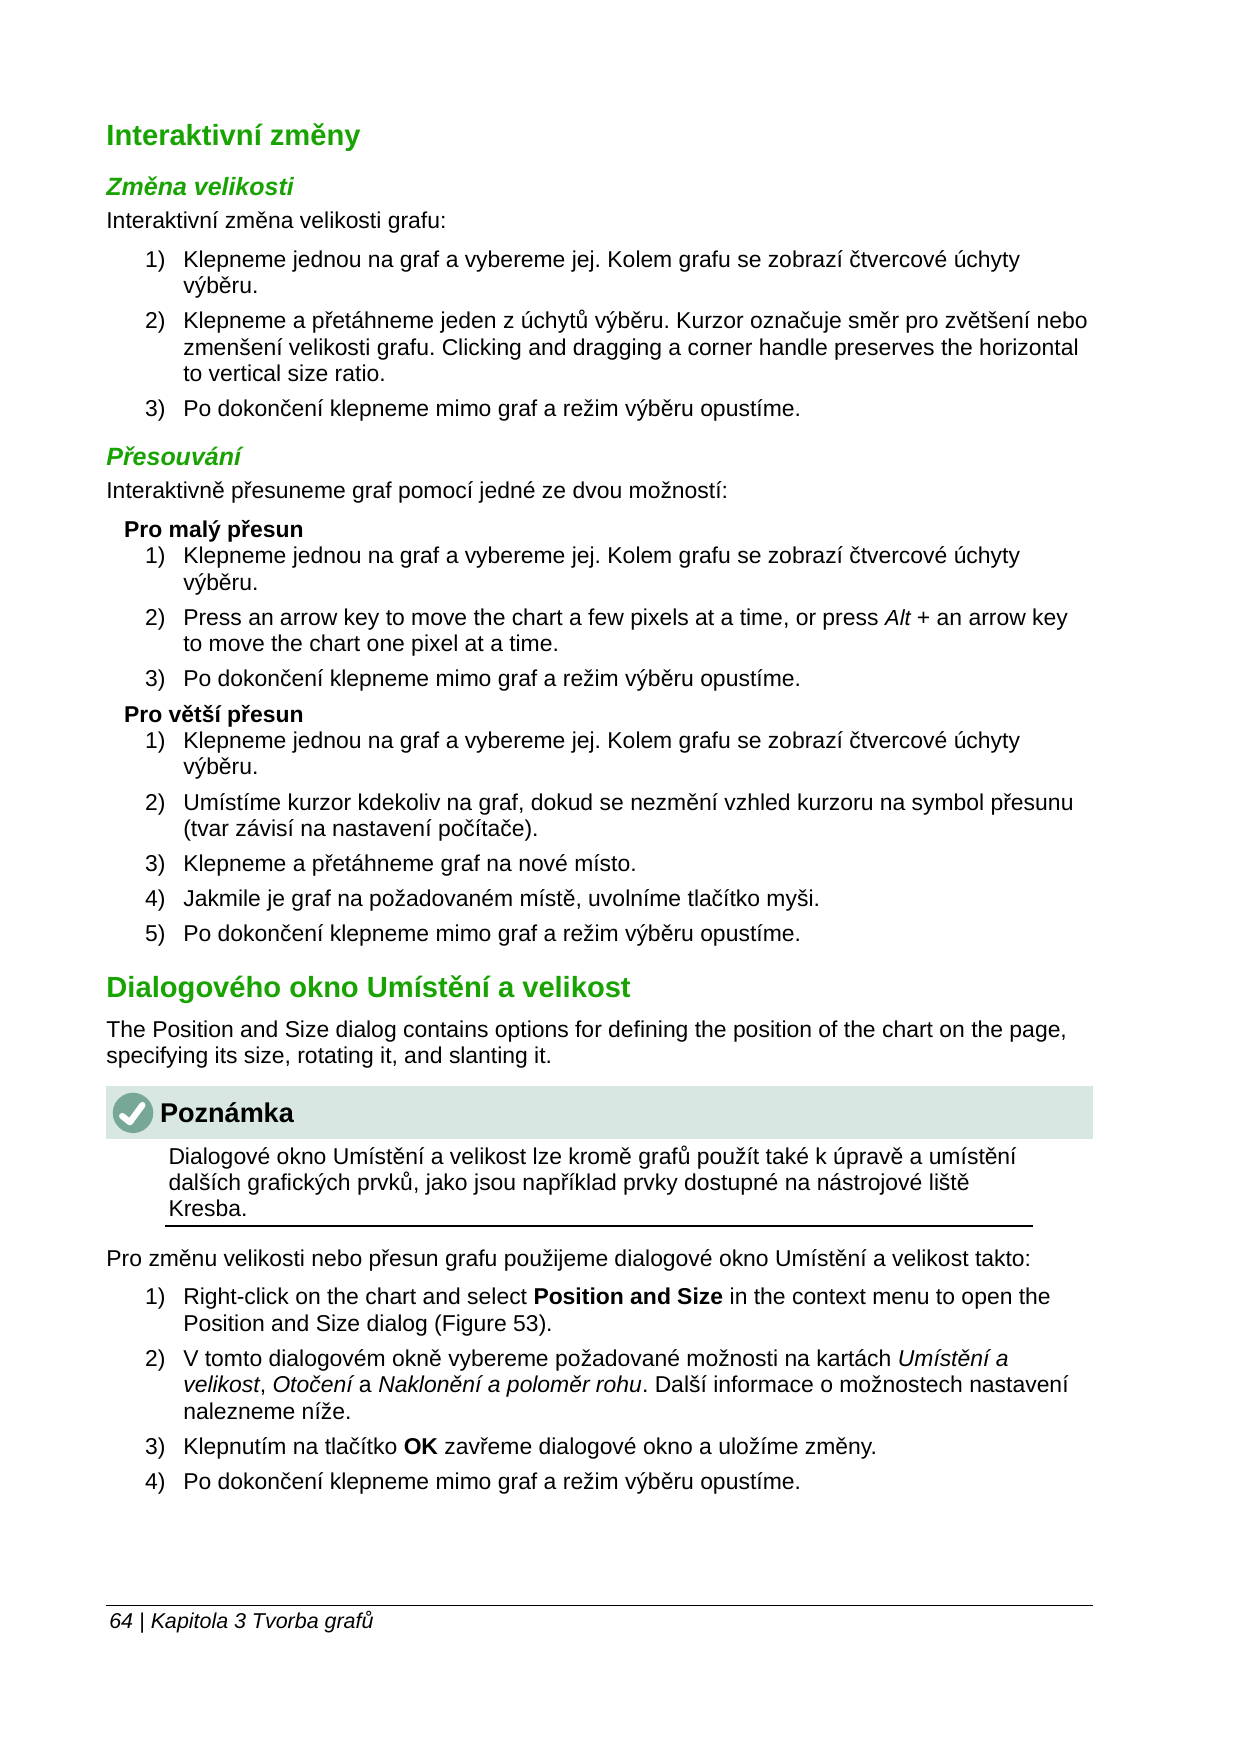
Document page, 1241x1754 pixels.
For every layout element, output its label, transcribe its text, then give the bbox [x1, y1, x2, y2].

subtitle Poznámka [106, 1086, 1093, 1139]
subtitle Přesouvání [106, 442, 1093, 471]
list Po dokončení klepneme mimo graf a režim výběru opustíme. [165, 395, 1093, 422]
list V tomto dialogovém okně vybereme požadované možnosti na kartách Umístění a velikost, Otočení a Naklonění a poloměr rohu. Další informace o možnostech nastavení nalezneme níže. [165, 1345, 1093, 1424]
list Klepneme jednou na graf a vybereme jej. Kolem grafu se zobrazí čtvercové úchyty výběru. [165, 727, 1093, 779]
subtitle Interaktivní změny [106, 118, 1093, 152]
list Po dokončení klepneme mimo graf a režim výběru opustíme. [165, 1468, 1093, 1494]
text Interaktivně přesuneme graf pomocí jedné ze dvou možností: [106, 477, 1093, 503]
list Pro změnu velikosti nebo přesun grafu použijeme dialogové okno Umístění a velikost takto: [106, 1244, 1093, 1271]
list Klepnutím na tlačítko OK zavřeme dialogové okno a uložíme změny. [165, 1433, 1093, 1459]
list Klepneme a přetáhneme graf na nové místo. [165, 850, 1093, 876]
list Jakmile je graf na požadovaném místě, uvolníme tlačítko myši. [165, 885, 1093, 912]
list Klepneme jednou na graf a vybereme jej. Kolem grafu se zobrazí čtvercové úchyty výběru. [165, 246, 1093, 298]
text Pro větší přesun [124, 701, 1093, 727]
text Interaktivní změna velikosti grafu: [106, 207, 1093, 233]
text The Position and Size dialog contains options for defining the position of the chart on the page, specifying its size, rotating it, and slanting it. [106, 1016, 1093, 1068]
subtitle Změna velikosti [106, 172, 1093, 201]
list Klepneme a přetáhneme jeden z úchytů výběru. Kurzor označuje směr pro zvětšení nebo zmenšení velikosti grafu. Clicking and dragging a corner handle preserves the horizontal to vertical size ratio. [165, 307, 1093, 386]
text Pro malý přesun [124, 516, 1093, 542]
list Umístíme kurzor kdekoliv na graf, dokud se nezmění vzhled kurzoru na symbol přesunu (tvar závisí na nastavení počítače). [165, 788, 1093, 841]
list Klepneme jednou na graf a vybereme jej. Kolem grafu se zobrazí čtvercové úchyty výběru. [165, 542, 1093, 595]
subtitle Dialogového okno Umístění a velikost [106, 970, 1093, 1004]
list Right-click on the chart and select Position and Size in the context menu to open the Position and Size dialog (Figure 53). [165, 1283, 1093, 1336]
list Po dokončení klepneme mimo graf a režim výběru opustíme. [165, 920, 1093, 947]
text Dialogové okno Umístění a velikost lze kromě grafů použít také k úpravě a umístění dalších grafických prvků, jako jsou například prvky dostupné na nástrojové liště Kresba. [165, 1139, 1033, 1225]
list Po dokončení klepneme mimo graf a režim výběru opustíme. [165, 665, 1093, 692]
list Press an arrow key to move the chart a few pixels at a time, or press Alt + an arrow key to move the chart one pixel at a time. [165, 604, 1093, 656]
